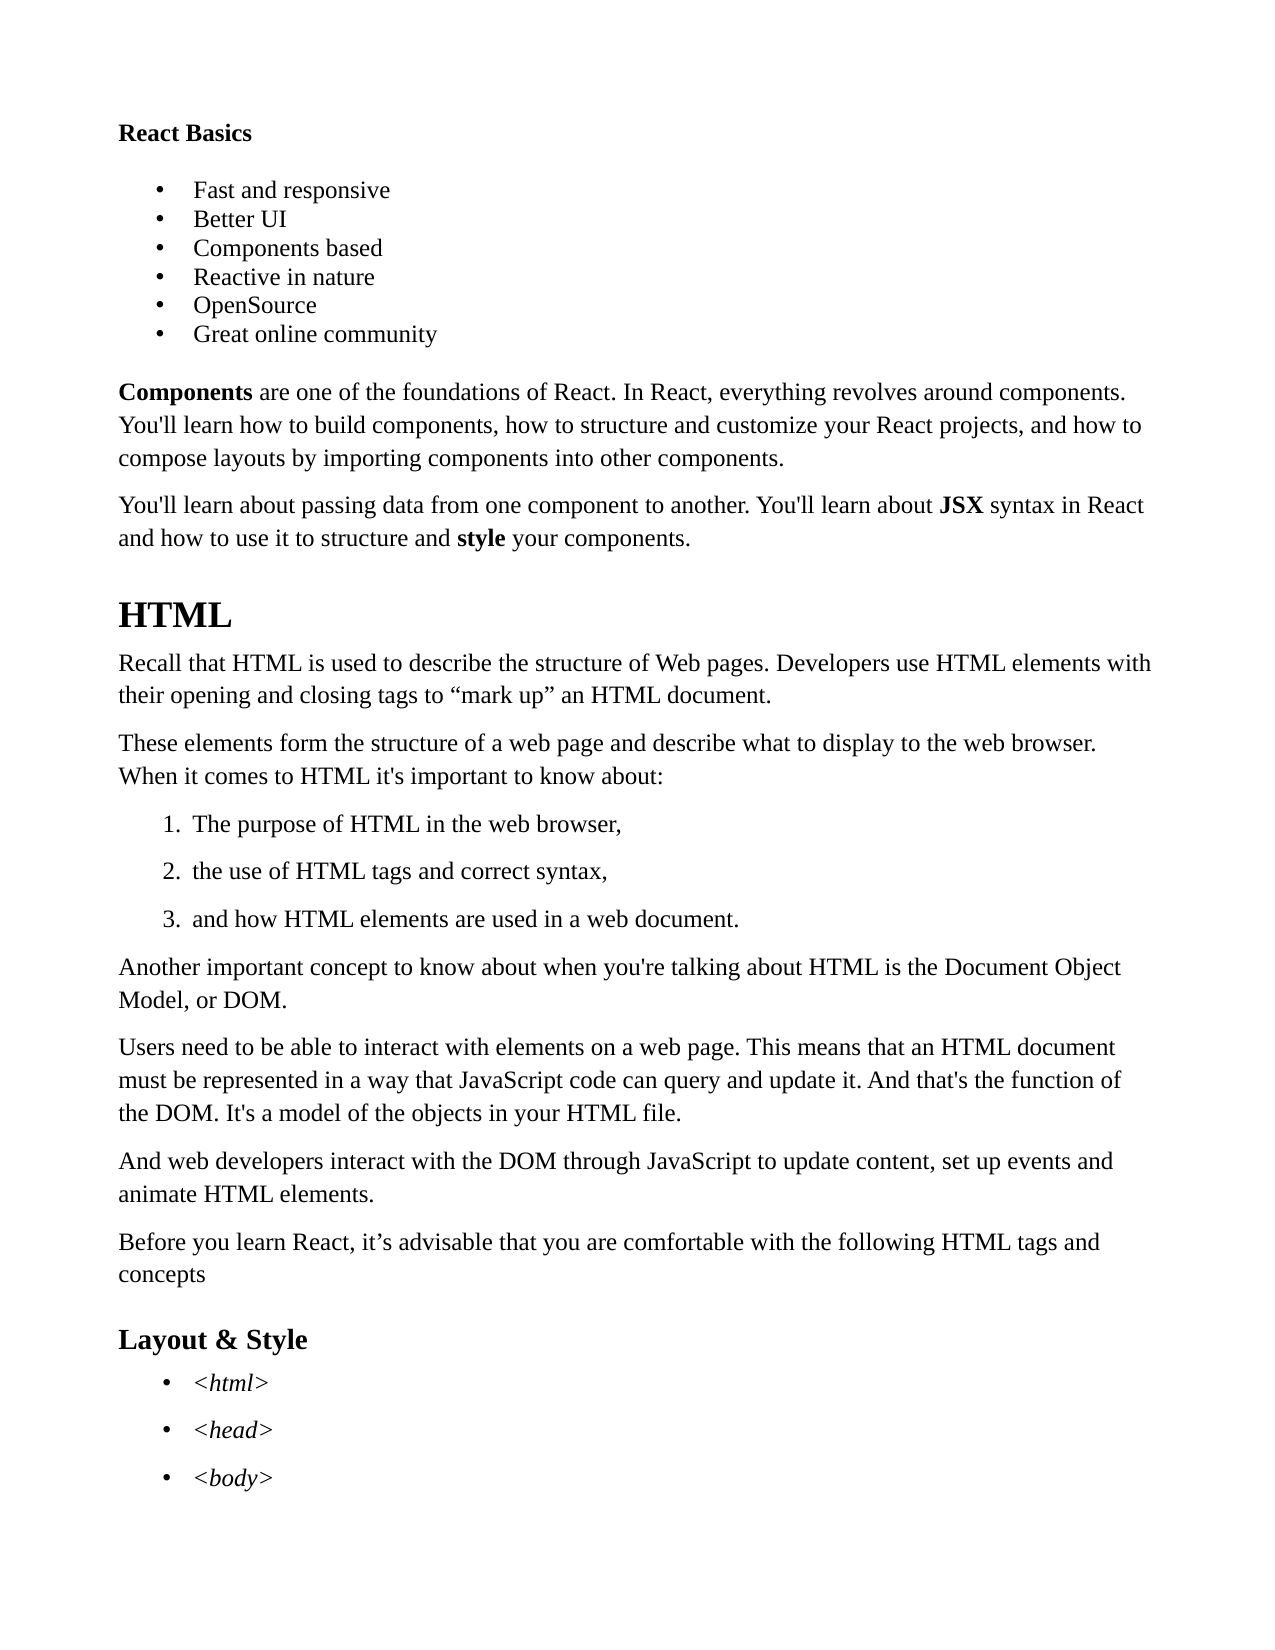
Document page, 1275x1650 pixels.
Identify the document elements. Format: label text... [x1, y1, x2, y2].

list <html> [162, 1368, 1157, 1397]
text Recall that HTML is used to describe the structure of Web pages. Developers use HTML elements with their opening and closing tags to “mark up” an HTML document. [118, 648, 1157, 709]
text React Basics [118, 118, 1157, 147]
text You'll learn about passing data from one component to another. You'll learn about JSX syntax in React and how to use it to structure and style your components. [118, 491, 1157, 552]
list and how HTML elements are used in a web document. [162, 904, 1157, 933]
list <body> [162, 1463, 1157, 1492]
text And web developers interact with the DOM through JavaScript to update content, set up events and animate HTML elements. [118, 1146, 1157, 1208]
text Users need to be able to interact with elements on a web page. This means that an HTML document must be represented in a way that JavaScript code can query and update it. And that's the function of the DOM. It's a model of the objects in your HTML file. [118, 1032, 1157, 1127]
list Fast and responsive [156, 176, 1157, 204]
text Another important concept to know about when you're talking about HTML is the Document Object Model, or DOM. [118, 952, 1157, 1013]
list Great online community [156, 319, 1157, 348]
subtitle HTML [118, 592, 1157, 635]
list Components based [156, 233, 1157, 262]
list the use of HTML tags and correct syntax, [162, 856, 1157, 885]
list OpenSource [156, 291, 1157, 319]
list Reactive in nature [156, 262, 1157, 291]
list <head> [162, 1415, 1157, 1444]
list Better UI [156, 204, 1157, 233]
text These elements form the structure of a web page and describe what to display to the web browser. When it comes to HTML it's important to know about: [118, 728, 1157, 790]
text Before you learn React, it’s advisable that you are comfortable with the following HTML tags and concepts [118, 1227, 1157, 1288]
subtitle Layout & Style [118, 1322, 1157, 1355]
list The purpose of HTML in the web browser, [162, 809, 1157, 838]
text Components are one of the foundations of React. In React, everything revolves around components. You'll learn how to build components, how to structure and customize your React projects, and how to compose layouts by importing components into other components. [118, 377, 1157, 472]
